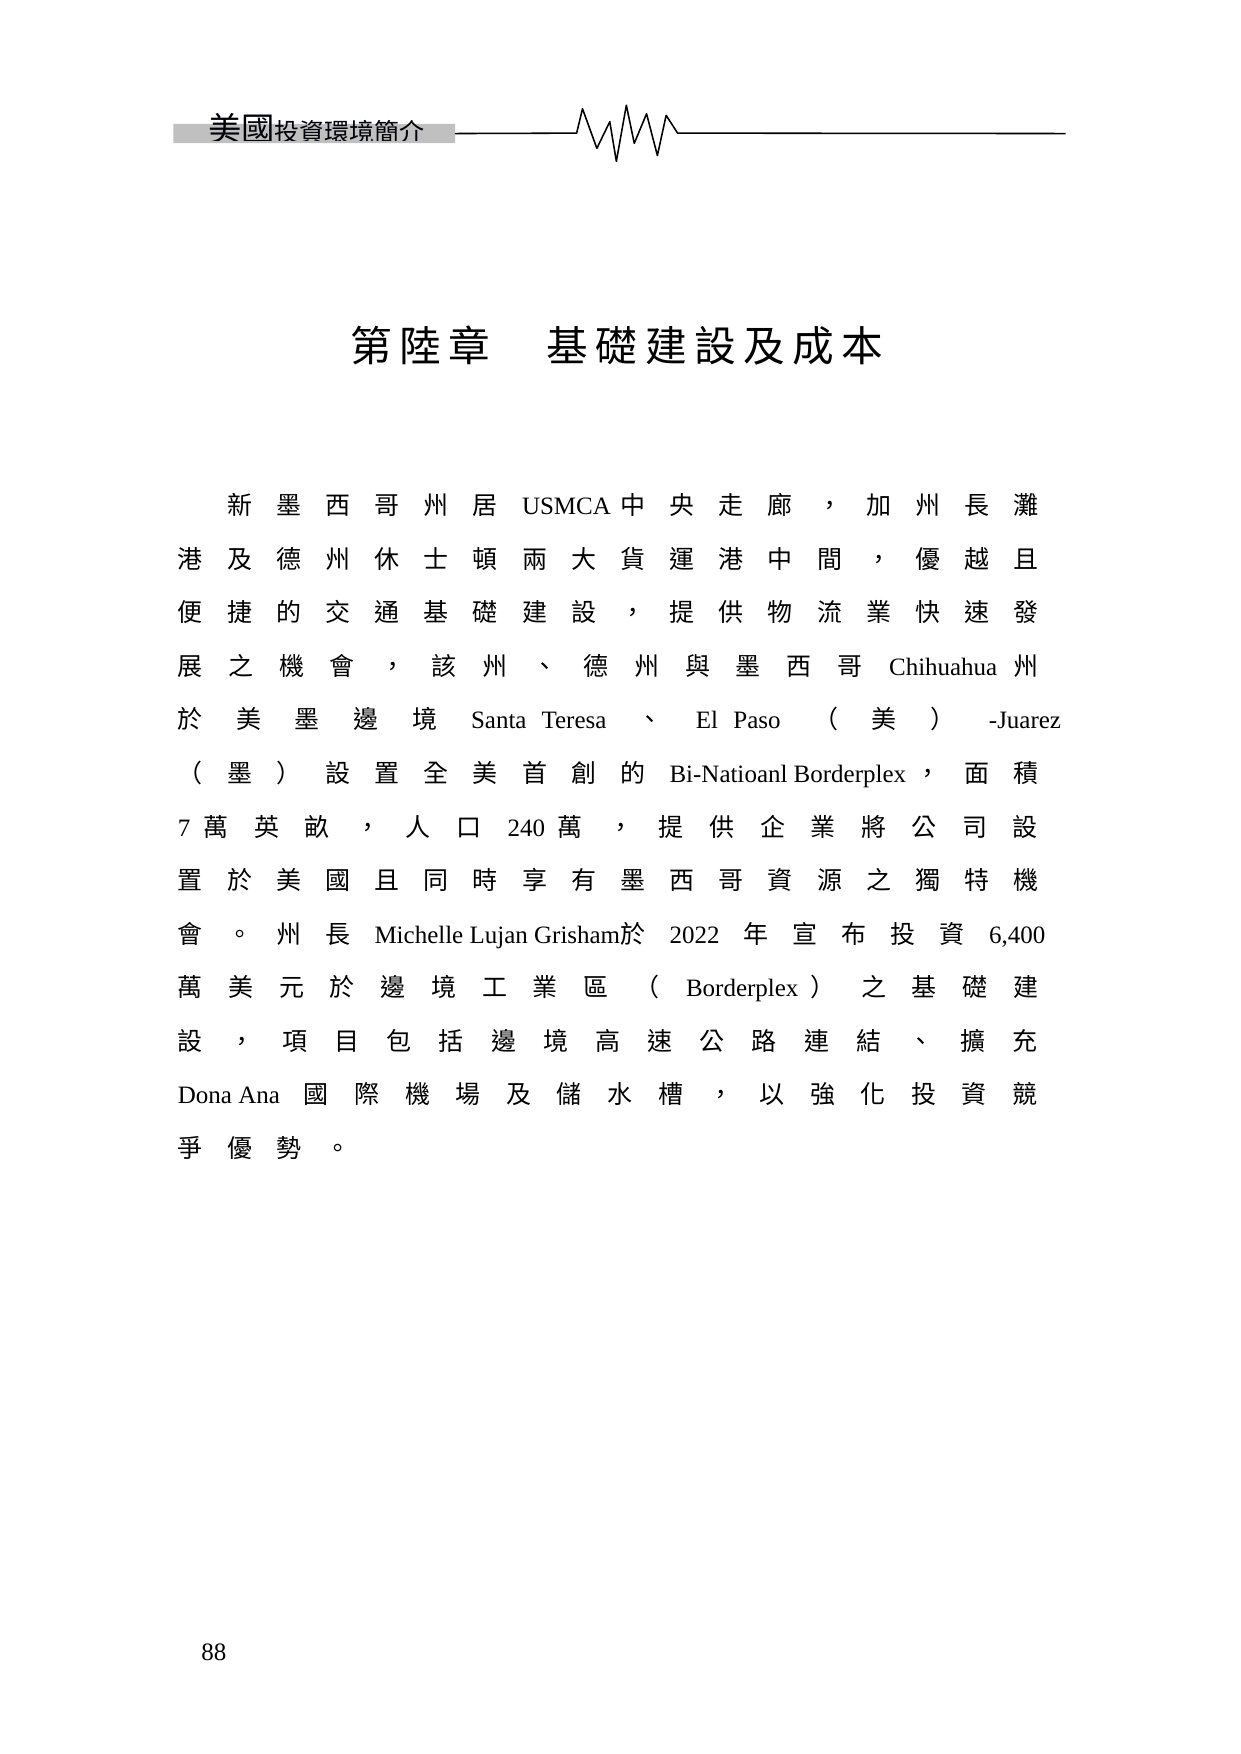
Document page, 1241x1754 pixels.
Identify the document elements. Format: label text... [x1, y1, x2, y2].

text 新墨西哥州居USMCA中央走廊，加州長灘港及德州休士頓兩大貨運港中間，優越且便捷的交通基礎建設，提供物流業快速發展之機會，該州、德州與墨西哥Chihuahua州於美墨邊境Santa Teresa、El Paso（美）-Juarez（墨）設置全美首創的Bi-Natioanl Borderplex，面積7萬英畝，人口240萬，提供企業將公司設置於美國且同時享有墨西哥資源之獨特機會。州長Michelle Lujan Grisham於2022年宣布投資6,400萬美元於邊境工業區（Borderplex）之基礎建設，項目包括邊境高速公路連結、擴充Dona Ana國際機場及儲水槽，以強化投資競爭優勢。 [178, 477, 1063, 1173]
text 第陸章 基礎建設及成本 [178, 290, 1063, 397]
